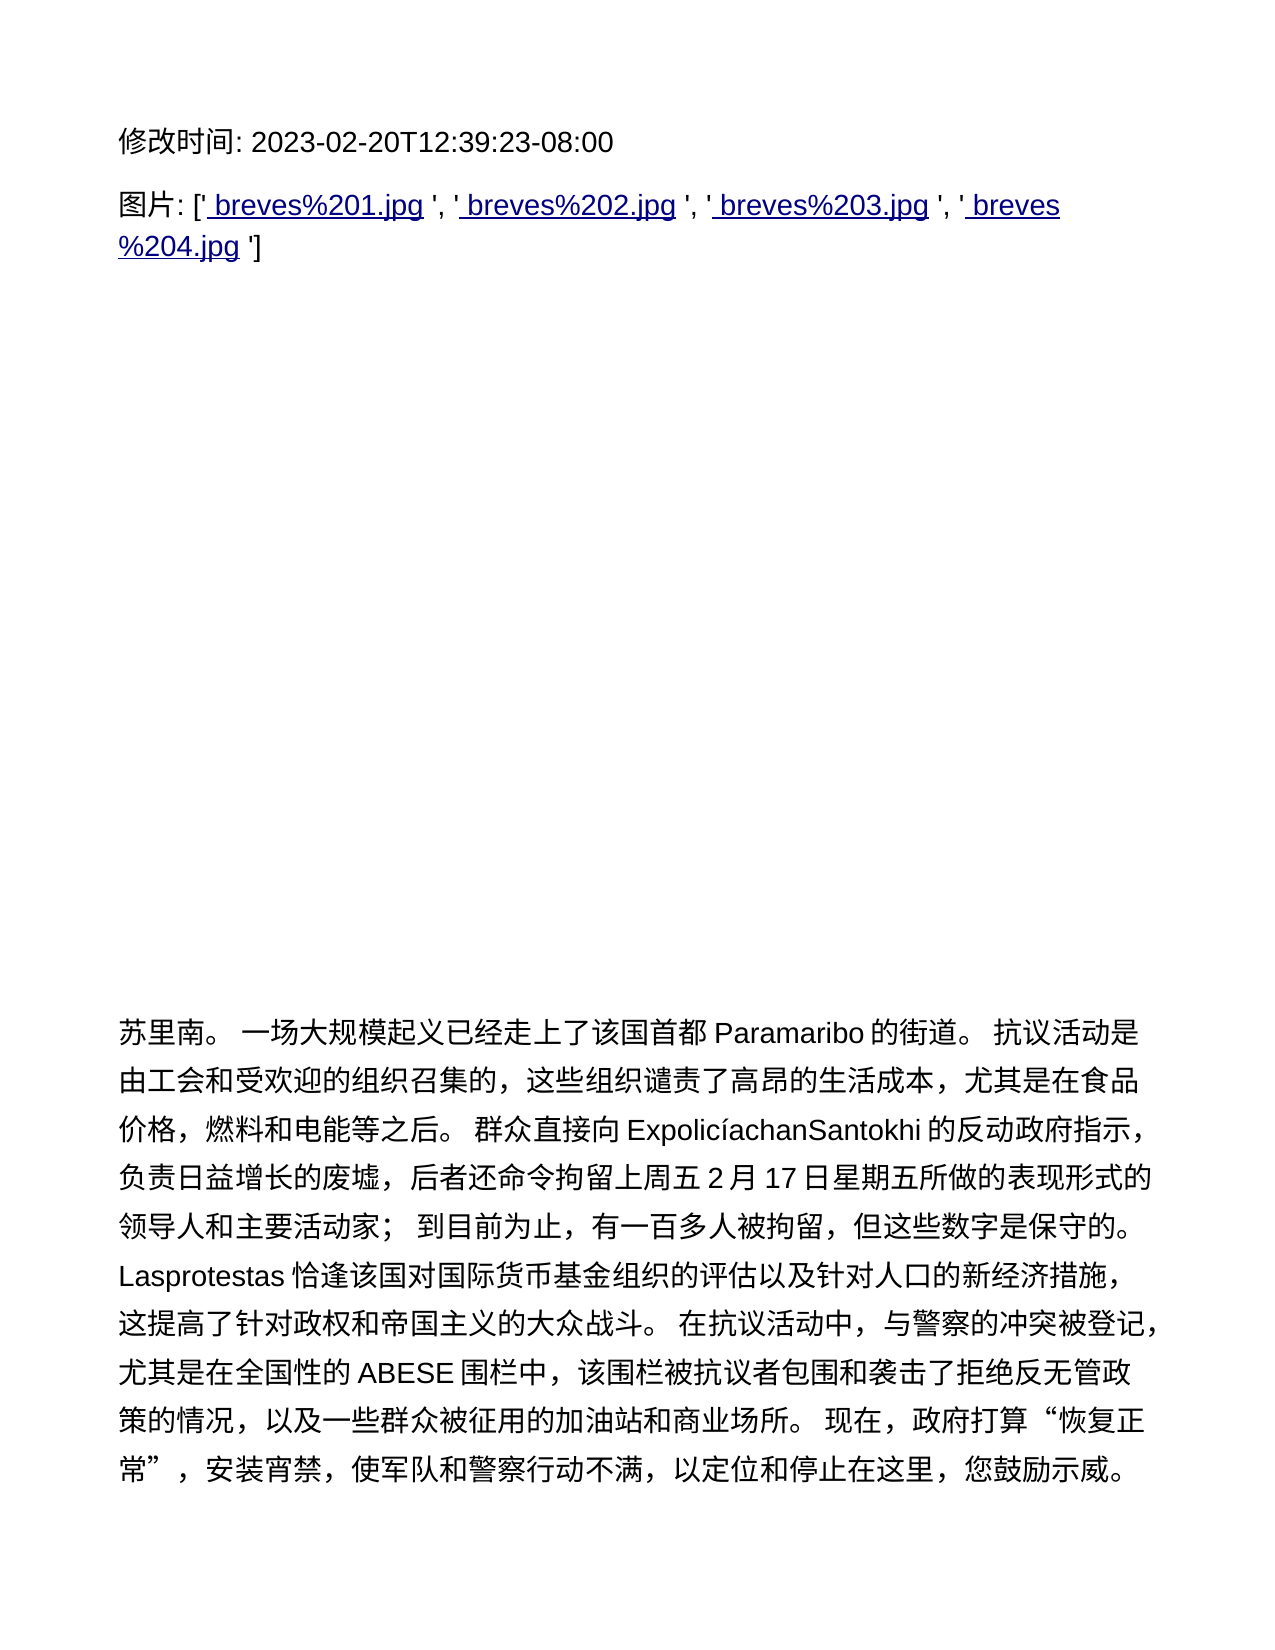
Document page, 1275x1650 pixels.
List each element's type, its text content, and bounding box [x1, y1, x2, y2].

text 图片: [' breves%201.jpg ', ' breves%202.jpg ', ' breves%203.jpg ', ' breves%204.jpg '] [118, 181, 1157, 262]
text 修改时间: 2023-02-20T12:39:23-08:00 [118, 118, 1157, 160]
text 苏里南。 一场大规模起义已经走上了该国首都Paramaribo的街道。 抗议活动是由工会和受欢迎的组织召集的，这些组织谴责了高昂的生活成本，尤其是在食品价格，燃料和电能等之后。 群众直接向ExpolicíachanSantokhi的反动政府指示，负责日益增长的废墟，后者还命令拘留上周五2月17日星期五所做的表现形式的领导人和主要活动家； 到目前为止，有一百多人被拘留，但这些数字是保守的。 Lasprotestas恰逢该国对国际货币基金组织的评估以及针对人口的新经济措施，这提高了针对政权和帝国主义的大众战斗。 在抗议活动中，与警察的冲突被登记，尤其是在全国性的ABESE围栏中，该围栏被抗议者包围和袭击了拒绝反无管政策的情况，以及一些群众被征用的加油站和商业场所。 现在，政府打算“恢复正常”，安装宵禁，使军队和警察行动不满，以定位和停止在这里，您鼓励示威。 [118, 282, 1157, 1488]
